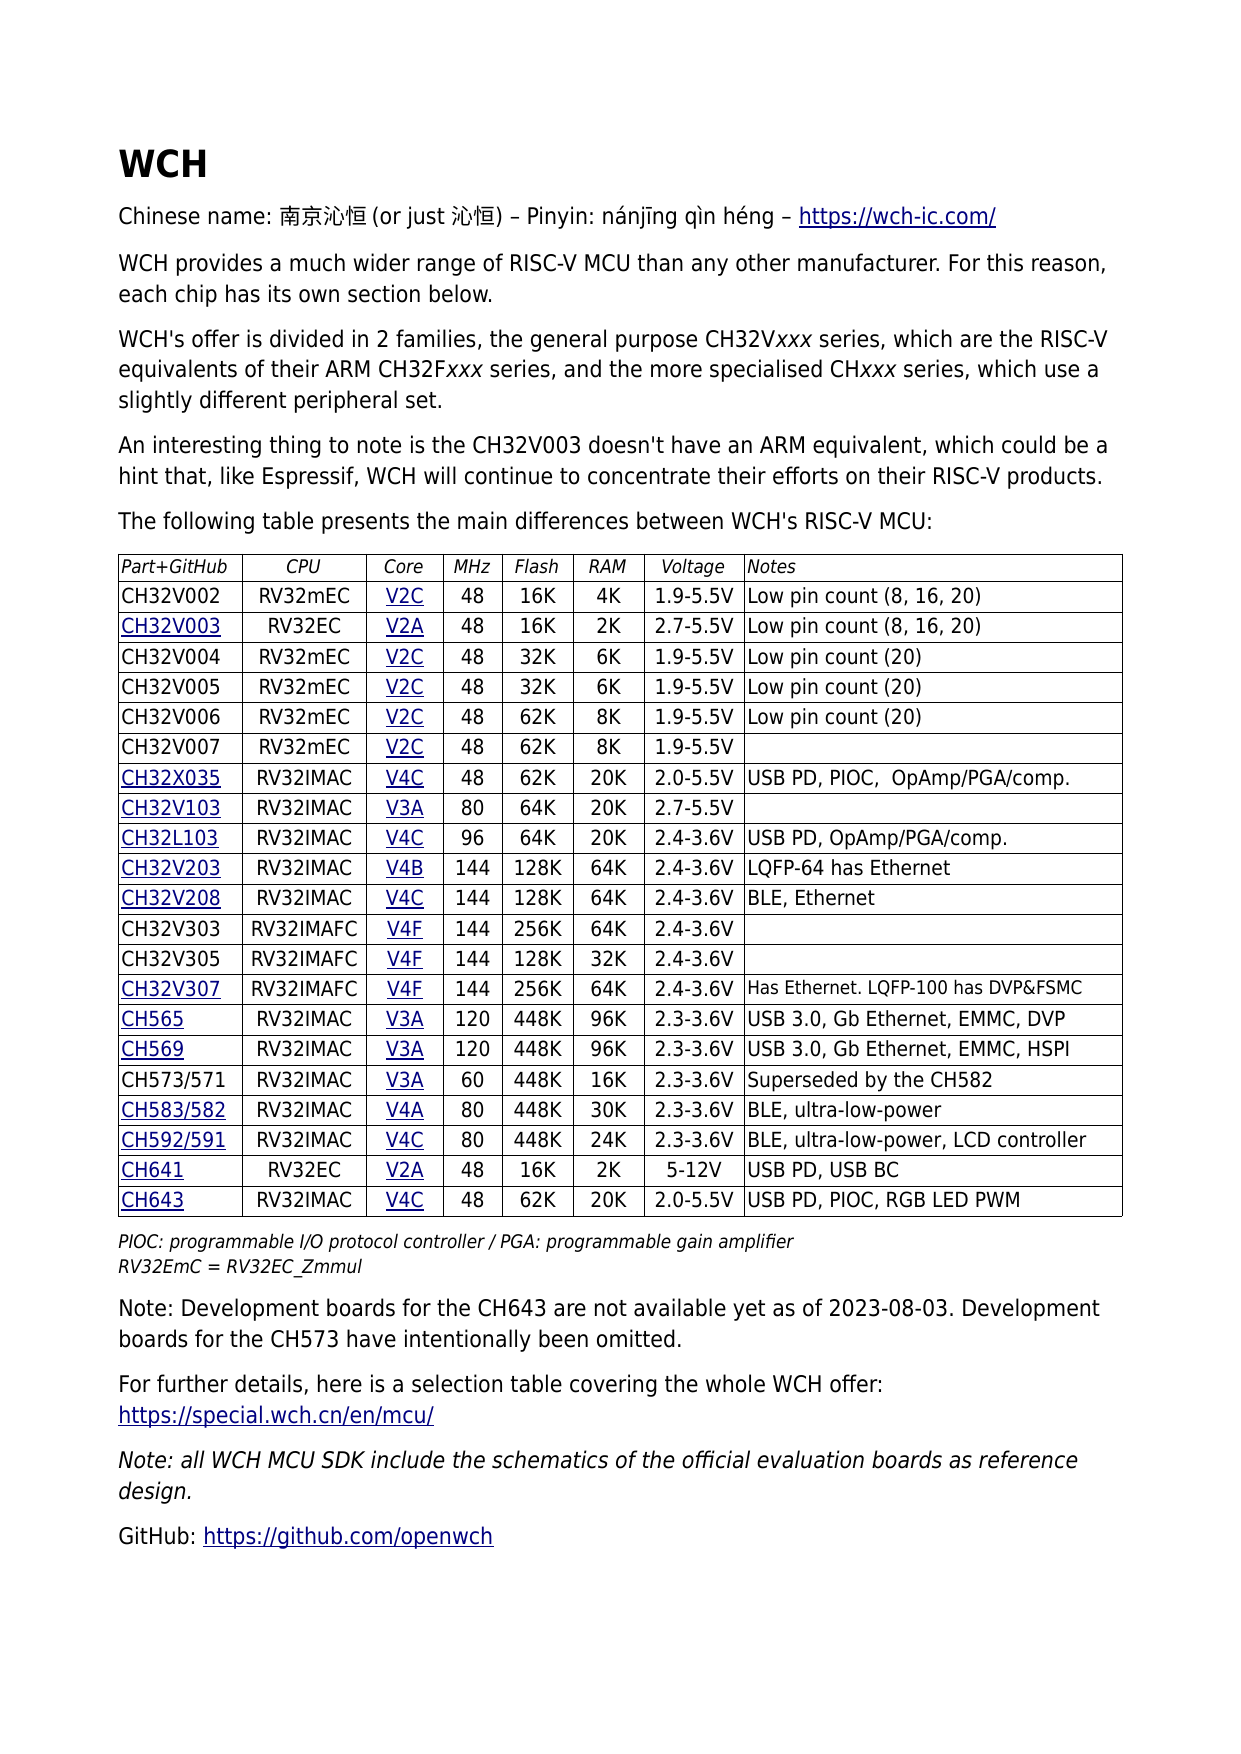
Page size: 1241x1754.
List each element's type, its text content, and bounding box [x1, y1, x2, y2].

table_cell 62K [503, 703, 573, 732]
text Chinese name: 南京沁恒 (or just 沁恒) – Pinyin: nánjīng qìn héng – https://wch-ic.com/ [118, 199, 1122, 231]
table_cell Low pin count (8, 16, 20) [745, 613, 1122, 642]
table_cell RV32mEC [243, 673, 366, 702]
subtitle WCH [118, 143, 1122, 187]
table_cell V2C [367, 582, 443, 612]
table_cell RV32IMAFC [243, 975, 366, 1004]
table_cell 1.9-5.5V [645, 734, 744, 763]
table_cell CH32V303 [119, 915, 242, 944]
table_cell V2C [367, 734, 443, 763]
table_cell Low pin count (8, 16, 20) [745, 582, 1122, 612]
table_header Notes [745, 555, 1122, 581]
table_cell 20K [574, 1187, 644, 1216]
table_cell RV32EC [243, 1156, 366, 1186]
table_cell 20K [574, 824, 644, 853]
table_cell 1.9-5.5V [645, 643, 744, 672]
table_cell 120 [444, 1036, 502, 1065]
table_cell V4A [367, 1096, 443, 1125]
table_cell 64K [574, 854, 644, 883]
table_cell 20K [574, 764, 644, 793]
table_cell Low pin count (20) [745, 703, 1122, 732]
table_cell 16K [574, 1066, 644, 1095]
table_cell CH32V208 [119, 885, 242, 914]
table_cell BLE, Ethernet [745, 885, 1122, 914]
text An interesting thing to note is the CH32V003 doesn't have an ARM equivalent, which could be a hint that, like Espressif, WCH will continue to concentrate their efforts on their RISC-V products. [118, 432, 1122, 490]
table_cell CH32V305 [119, 945, 242, 974]
table_cell CH32V203 [119, 854, 242, 883]
table_cell RV32IMAC [243, 1126, 366, 1155]
table_cell USB PD, USB BC [745, 1156, 1122, 1186]
table_cell CH32V006 [119, 703, 242, 732]
table_cell 128K [503, 945, 573, 974]
table_cell RV32IMAFC [243, 945, 366, 974]
table_cell RV32IMAC [243, 794, 366, 823]
table_cell Superseded by the CH582 [745, 1066, 1122, 1095]
table_cell 2.0-5.5V [645, 1187, 744, 1216]
table_cell RV32IMAC [243, 824, 366, 853]
table_cell 2.4-3.6V [645, 975, 744, 1004]
text PIOC: programmable I/O protocol controller / PGA: programmable gain amplifier [118, 1231, 1122, 1252]
table_cell 48 [444, 582, 502, 612]
table_cell V3A [367, 1036, 443, 1065]
table_cell 64K [574, 975, 644, 1004]
table_cell 32K [574, 945, 644, 974]
table_cell 2.3-3.6V [645, 1005, 744, 1034]
table_cell RV32IMAC [243, 1187, 366, 1216]
table_cell 2.7-5.5V [645, 613, 744, 642]
table_cell 128K [503, 854, 573, 883]
table_cell CH32X035 [119, 764, 242, 793]
table_cell RV32IMAC [243, 1096, 366, 1125]
table_cell RV32IMAC [243, 1005, 366, 1034]
table_cell 64K [503, 824, 573, 853]
table_header Voltage [645, 555, 744, 581]
table_cell 96 [444, 824, 502, 853]
table_cell 62K [503, 1187, 573, 1216]
table_cell V4F [367, 945, 443, 974]
table_cell Low pin count (20) [745, 673, 1122, 702]
table_cell CH641 [119, 1156, 242, 1186]
table_cell V4B [367, 854, 443, 883]
table_cell CH583/582 [119, 1096, 242, 1125]
table_cell 24K [574, 1126, 644, 1155]
table_cell 2.4-3.6V [645, 885, 744, 914]
table_cell RV32IMAFC [243, 915, 366, 944]
table_cell RV32IMAC [243, 1036, 366, 1065]
table_header MHz [444, 555, 502, 581]
table_cell V2C [367, 643, 443, 672]
table_cell 16K [503, 613, 573, 642]
table_cell RV32IMAC [243, 1066, 366, 1095]
table_header RAM [574, 555, 644, 581]
table_cell V4C [367, 1187, 443, 1216]
table_cell V4C [367, 764, 443, 793]
table_cell 64K [574, 885, 644, 914]
table_cell 448K [503, 1066, 573, 1095]
table_cell V3A [367, 1005, 443, 1034]
table_cell 120 [444, 1005, 502, 1034]
table_cell V4C [367, 824, 443, 853]
table_cell 448K [503, 1096, 573, 1125]
table_cell 256K [503, 975, 573, 1004]
table_cell 1.9-5.5V [645, 703, 744, 732]
table_cell 32K [503, 643, 573, 672]
table_cell 2.4-3.6V [645, 945, 744, 974]
table_cell CH569 [119, 1036, 242, 1065]
table_cell 48 [444, 734, 502, 763]
table_cell CH32V103 [119, 794, 242, 823]
table_cell CH32V307 [119, 975, 242, 1004]
table_cell RV32mEC [243, 734, 366, 763]
table_cell USB PD, PIOC, OpAmp/PGA/comp. [745, 764, 1122, 793]
text RV32EmC = RV32EC_Zmmul [118, 1256, 1122, 1278]
table_cell RV32mEC [243, 703, 366, 732]
text WCH's offer is divided in 2 families, the general purpose CH32Vxxx series, which are the RISC-V equivalents of their ARM CH32Fxxx series, and the more specialised CHxxx series, which use a slightly different peripheral set. [118, 326, 1122, 414]
table_cell 2.4-3.6V [645, 824, 744, 853]
text WCH provides a much wider range of RISC-V MCU than any other manufacturer. For this reason, each chip has its own section below. [118, 250, 1122, 307]
table_cell V3A [367, 794, 443, 823]
table_header Core [367, 555, 443, 581]
text Note: all WCH MCU SDK include the schematics of the official evaluation boards as reference design. [118, 1447, 1122, 1504]
table_cell 5-12V [645, 1156, 744, 1186]
table_cell 80 [444, 1096, 502, 1125]
text Note: Development boards for the CH643 are not available yet as of 2023-08-03. Development boards for the CH573 have intentionally been omitted. [118, 1296, 1122, 1353]
table_cell 80 [444, 1126, 502, 1155]
table_cell 96K [574, 1005, 644, 1034]
table_cell CH592/591 [119, 1126, 242, 1155]
table_cell CH32L103 [119, 824, 242, 853]
table_cell 48 [444, 764, 502, 793]
table_cell 2.4-3.6V [645, 854, 744, 883]
table_cell 2.7-5.5V [645, 794, 744, 823]
table_cell 2.3-3.6V [645, 1126, 744, 1155]
table_cell CH32V005 [119, 673, 242, 702]
table_cell 448K [503, 1126, 573, 1155]
table_cell 6K [574, 643, 644, 672]
table_cell 48 [444, 1187, 502, 1216]
table_cell CH32V004 [119, 643, 242, 672]
table_cell 80 [444, 794, 502, 823]
table_cell BLE, ultra-low-power, LCD controller [745, 1126, 1122, 1155]
table_cell CH565 [119, 1005, 242, 1034]
table_cell 144 [444, 975, 502, 1004]
table_cell 62K [503, 734, 573, 763]
table_cell 2.3-3.6V [645, 1036, 744, 1065]
table_cell V4F [367, 915, 443, 944]
table_cell V4F [367, 975, 443, 1004]
table_cell 2.3-3.6V [645, 1066, 744, 1095]
table_cell CH32V002 [119, 582, 242, 612]
table_cell CH32V003 [119, 613, 242, 642]
table_cell 144 [444, 915, 502, 944]
table_header Part+GitHub [119, 555, 242, 581]
table_cell 128K [503, 885, 573, 914]
table_cell RV32IMAC [243, 764, 366, 793]
table_cell 20K [574, 794, 644, 823]
table_cell 16K [503, 582, 573, 612]
table_cell 48 [444, 673, 502, 702]
table_cell 448K [503, 1036, 573, 1065]
table_cell RV32IMAC [243, 854, 366, 883]
table_cell [745, 915, 1122, 944]
table_cell 144 [444, 854, 502, 883]
table_cell 48 [444, 643, 502, 672]
table_cell 2.0-5.5V [645, 764, 744, 793]
table_cell 60 [444, 1066, 502, 1095]
table_cell 2K [574, 1156, 644, 1186]
table_cell USB 3.0, Gb Ethernet, EMMC, HSPI [745, 1036, 1122, 1065]
table_cell 6K [574, 673, 644, 702]
table_cell 1.9-5.5V [645, 673, 744, 702]
table_cell 8K [574, 703, 644, 732]
table_cell Low pin count (20) [745, 643, 1122, 672]
table_cell CH32V007 [119, 734, 242, 763]
table_cell 96K [574, 1036, 644, 1065]
text For further details, here is a selection table covering the whole WCH offer: https://special.wch.cn/en/mcu/ [118, 1371, 1122, 1429]
table_cell Has Ethernet. LQFP-100 has DVP&FSMC [745, 975, 1122, 1004]
table_cell 144 [444, 885, 502, 914]
table_cell BLE, ultra-low-power [745, 1096, 1122, 1125]
table_cell 16K [503, 1156, 573, 1186]
table_cell V4C [367, 885, 443, 914]
table_cell 64K [574, 915, 644, 944]
table_cell 448K [503, 1005, 573, 1034]
table_cell 1.9-5.5V [645, 582, 744, 612]
table_cell LQFP-64 has Ethernet [745, 854, 1122, 883]
table_header CPU [243, 555, 366, 581]
table_cell [745, 734, 1122, 763]
table_cell [745, 945, 1122, 974]
table_cell USB PD, PIOC, RGB LED PWM [745, 1187, 1122, 1216]
table_cell 2.3-3.6V [645, 1096, 744, 1125]
text GitHub: https://github.com/openwch [118, 1523, 1122, 1550]
table_cell 4K [574, 582, 644, 612]
table_cell 48 [444, 613, 502, 642]
table_cell V2C [367, 703, 443, 732]
table_cell CH643 [119, 1187, 242, 1216]
table_cell RV32mEC [243, 643, 366, 672]
table_cell RV32IMAC [243, 885, 366, 914]
table_cell 256K [503, 915, 573, 944]
table_cell V2C [367, 673, 443, 702]
table_cell RV32mEC [243, 582, 366, 612]
table_cell CH573/571 [119, 1066, 242, 1095]
table_cell 48 [444, 703, 502, 732]
table_cell [745, 794, 1122, 823]
table_cell 2K [574, 613, 644, 642]
table_cell USB PD, OpAmp/PGA/comp. [745, 824, 1122, 853]
table_cell 48 [444, 1156, 502, 1186]
table_cell 30K [574, 1096, 644, 1125]
table_cell 2.4-3.6V [645, 915, 744, 944]
table_cell 8K [574, 734, 644, 763]
table_cell 32K [503, 673, 573, 702]
table_cell USB 3.0, Gb Ethernet, EMMC, DVP [745, 1005, 1122, 1034]
table_cell RV32EC [243, 613, 366, 642]
table_cell V2A [367, 613, 443, 642]
table_cell V4C [367, 1126, 443, 1155]
table_cell 64K [503, 794, 573, 823]
table_cell V2A [367, 1156, 443, 1186]
table_cell 62K [503, 764, 573, 793]
table_cell 144 [444, 945, 502, 974]
table_cell V3A [367, 1066, 443, 1095]
table_header Flash [503, 555, 573, 581]
text The following table presents the main differences between WCH's RISC-V MCU: [118, 508, 1122, 535]
